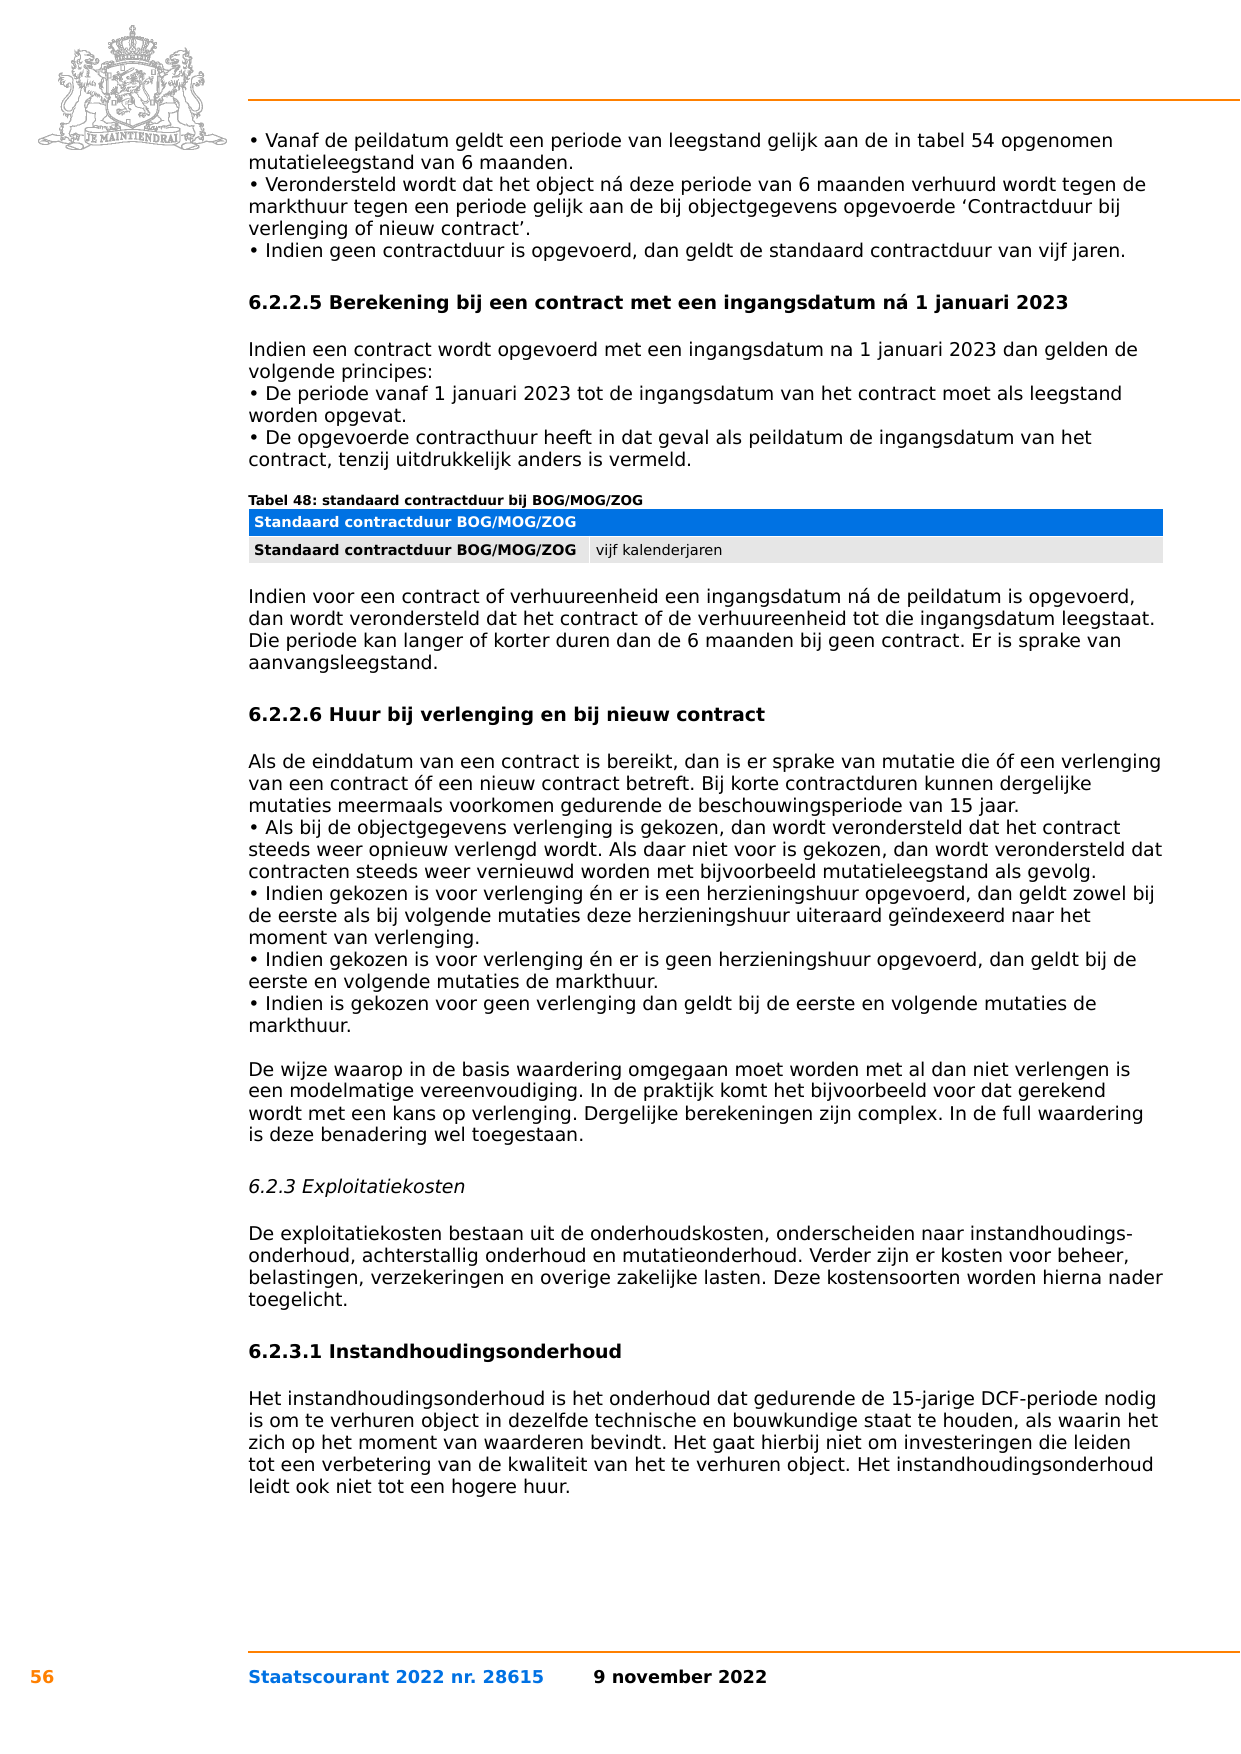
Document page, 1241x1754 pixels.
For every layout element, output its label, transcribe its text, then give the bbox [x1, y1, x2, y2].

text • De opgevoerde contracthuur heeft in dat geval als peildatum de ingangsdatum van het contract, tenzij uitdrukkelijk anders is vermeld. [248, 427, 1163, 471]
table_cell Standaard contractduur BOG/MOG/ZOG [249, 537, 589, 563]
table_cell Standaard contractduur BOG/MOG/ZOG [249, 509, 1163, 536]
text • Indien geen contractduur is opgevoerd, dan geldt de standaard contractduur van vijf jaren. [248, 240, 1163, 262]
text • Indien is gekozen voor geen verlenging dan geldt bij de eerste en volgende mutaties de markthuur. [248, 993, 1163, 1037]
table_cell vijf kalenderjaren [590, 537, 1163, 563]
table_header Tabel 48: standaard contractduur bij BOG/MOG/ZOG [248, 493, 1163, 508]
picture [38, 25, 227, 150]
subtitle 6.2.2.5 Berekening bij een contract met een ingangsdatum ná 1 januari 2023 [248, 292, 1163, 314]
text De wijze waarop in de basis waardering omgegaan moet worden met al dan niet verlengen is een modelmatige vereenvoudiging. In de praktijk komt het bijvoorbeeld voor dat gerekend wordt met een kans op verlenging. Dergelijke berekeningen zijn complex. In de full waardering is deze benadering wel toegestaan. [248, 1058, 1163, 1146]
text Als de einddatum van een contract is bereikt, dan is er sprake van mutatie die óf een verlenging van een contract óf een nieuw contract betreft. Bij korte contractduren kunnen dergelijke mutaties meermaals voorkomen gedurende de beschouwingsperiode van 15 jaar. [248, 751, 1163, 817]
text Indien voor een contract of verhuureenheid een ingangsdatum ná de peildatum is opgevoerd, dan wordt verondersteld dat het contract of de verhuureenheid tot die ingangsdatum leegstaat. Die periode kan langer of korter duren dan de 6 maanden bij geen contract. Er is sprake van aanvangsleegstand. [248, 586, 1163, 674]
subtitle 6.2.3.1 Instandhoudingsonderhoud [248, 1341, 1163, 1363]
text • Vanaf de peildatum geldt een periode van leegstand gelijk aan de in tabel 54 opgenomen mutatieleegstand van 6 maanden. [248, 130, 1163, 174]
text • Indien gekozen is voor verlenging én er is geen herzieningshuur opgevoerd, dan geldt bij de eerste en volgende mutaties de markthuur. [248, 949, 1163, 993]
text De exploitatiekosten bestaan uit de onderhoudskosten, onderscheiden naar instandhoudings- onderhoud, achterstallig onderhoud en mutatieonderhoud. Verder zijn er kosten voor beheer, belastingen, verzekeringen en overige zakelijke lasten. Deze kostensoorten worden hierna nader toegelicht. [248, 1223, 1163, 1311]
text • De periode vanaf 1 januari 2023 tot de ingangsdatum van het contract moet als leegstand worden opgevat. [248, 383, 1163, 427]
text • Indien gekozen is voor verlenging én er is een herzieningshuur opgevoerd, dan geldt zowel bij de eerste als bij volgende mutaties deze herzieningshuur uiteraard geïndexeerd naar het moment van verlenging. [248, 883, 1163, 949]
text Indien een contract wordt opgevoerd met een ingangsdatum na 1 januari 2023 dan gelden de volgende principes: [248, 339, 1163, 383]
subtitle 6.2.2.6 Huur bij verlenging en bij nieuw contract [248, 704, 1163, 726]
subtitle 6.2.3 Exploitatiekosten [248, 1176, 1163, 1198]
text • Als bij de objectgegevens verlenging is gekozen, dan wordt verondersteld dat het contract steeds weer opnieuw verlengd wordt. Als daar niet voor is gekozen, dan wordt verondersteld dat contracten steeds weer vernieuwd worden met bijvoorbeeld mutatieleegstand als gevolg. [248, 817, 1163, 883]
text Het instandhoudingsonderhoud is het onderhoud dat gedurende de 15-jarige DCF-periode nodig is om te verhuren object in dezelfde technische en bouwkundige staat te houden, als waarin het zich op het moment van waarderen bevindt. Het gaat hierbij niet om investeringen die leiden tot een verbetering van de kwaliteit van het te verhuren object. Het instandhoudingsonderhoud leidt ook niet tot een hogere huur. [248, 1388, 1163, 1498]
text • Verondersteld wordt dat het object ná deze periode van 6 maanden verhuurd wordt tegen de markthuur tegen een periode gelijk aan de bij objectgegevens opgevoerde ‘Contractduur bij verlenging of nieuw contract’. [248, 174, 1163, 240]
